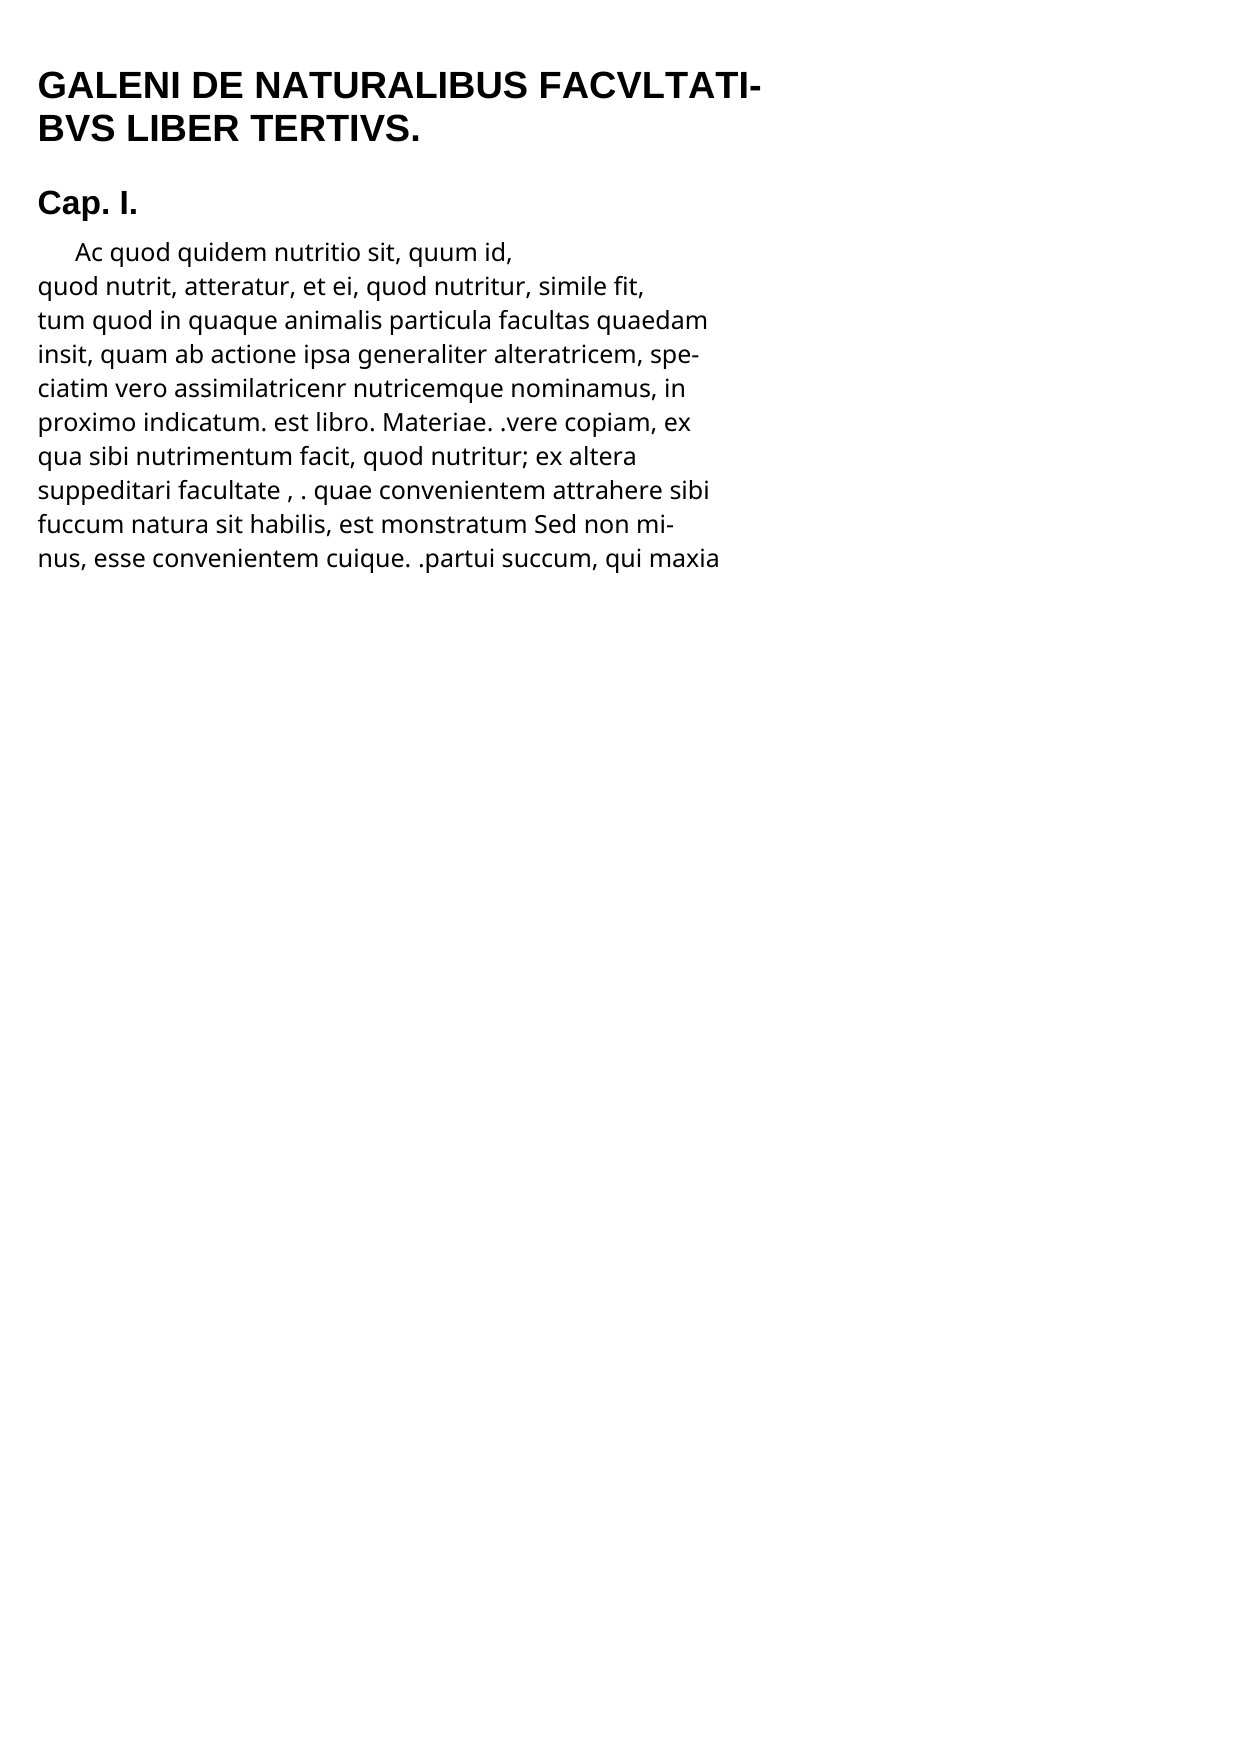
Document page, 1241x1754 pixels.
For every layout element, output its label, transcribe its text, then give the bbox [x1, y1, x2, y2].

subtitle Cap. I. [37, 183, 1203, 222]
subtitle GALENI DE NATURALIBUS FACVLTATI- BVS LIBER TERTIVS. [37, 62, 1203, 150]
text Ac quod quidem nutritio sit, quum id, quod nutrit, atteratur, et ei, quod nutritur, simile fit, tum quod in quaque animalis particula facultas quaedam insit, quam ab actione ipsa generaliter alteratricem, spe- ciatim vero assimilatricenr nutricemque nominamus, in proximo indicatum. est libro. Materiae. .vere copiam, ex qua sibi nutrimentum facit, quod nutritur; ex altera suppeditari facultate , . quae convenientem attrahere sibi fuccum natura sit habilis, est monstratum Sed non mi- nus, esse convenientem cuique. .partui succum, qui maxia [37, 234, 1203, 575]
